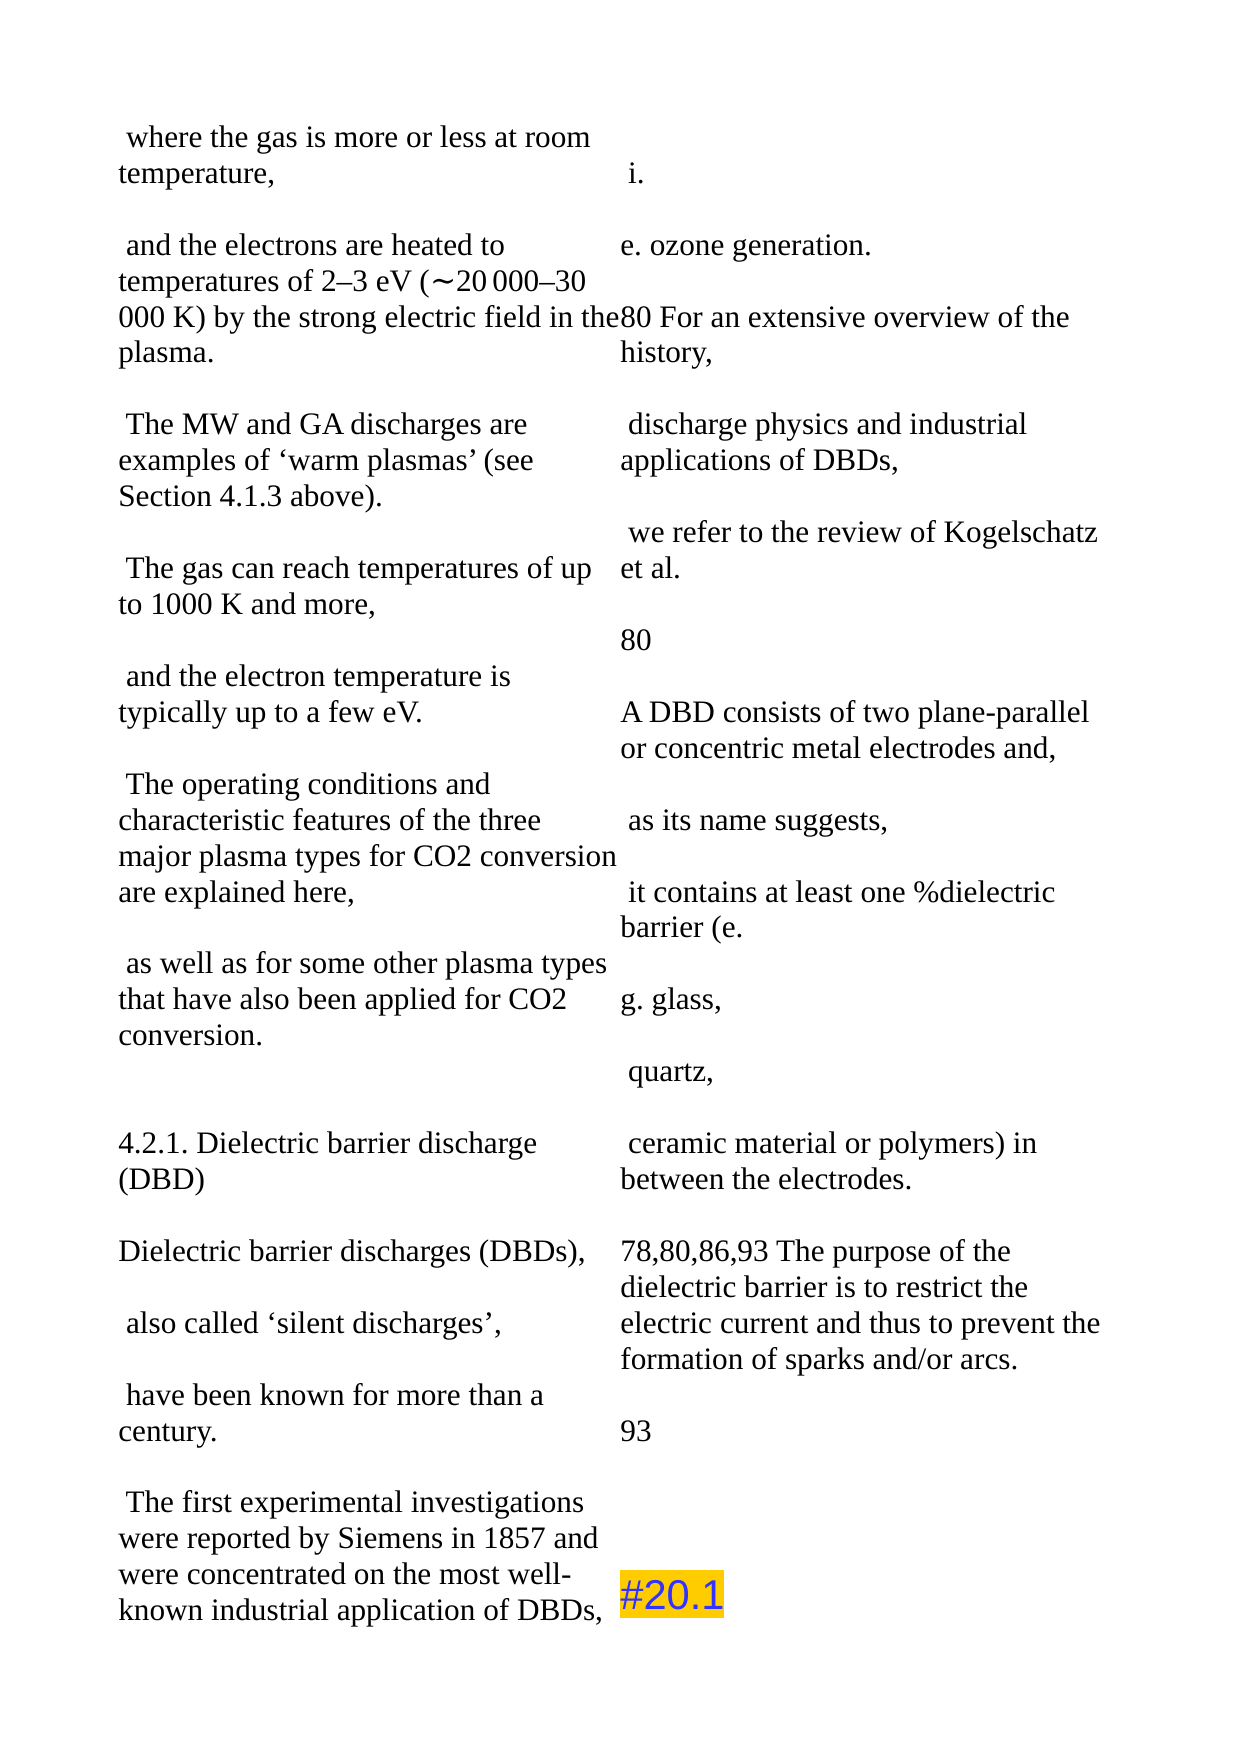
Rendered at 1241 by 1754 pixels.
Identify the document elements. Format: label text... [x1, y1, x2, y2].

text have been known for more than a century. [118, 1376, 620, 1448]
text Dielectric barrier discharges (DBDs), [118, 1232, 620, 1268]
text where the gas is more or less at room temperature, [118, 118, 620, 190]
text we refer to the review of Kogelschatz et al. [620, 513, 1122, 585]
text 80 [620, 621, 1122, 657]
text The gas can reach temperatures of up to 1000 K and more, [118, 549, 620, 621]
text as its name suggests, [620, 801, 1122, 837]
text g. glass, [620, 981, 1122, 1017]
text as well as for some other plasma types that have also been applied for CO2 conversion. [118, 945, 620, 1052]
text 78,80,86,93 The purpose of the dielectric barrier is to restrict the electric current and thus to prevent the formation of sparks and/or arcs. [620, 1232, 1122, 1376]
text i. [620, 154, 1122, 190]
text quartz, [620, 1052, 1122, 1088]
text The operating conditions and characteristic features of the three major plasma types for CO2 conversion are explained here, [118, 765, 620, 909]
text 4.2.1. Dielectric barrier discharge (DBD) [118, 1124, 620, 1196]
text and the electrons are heated to temperatures of 2–3 eV (∼20 000–30 000 K) by the strong electric field in the plasma. [118, 226, 620, 370]
text and the electron temperature is typically up to a few eV. [118, 657, 620, 729]
text The first experimental investigations were reported by Siemens in 1857 and were concentrated on the most well-known industrial application of DBDs, [118, 1484, 620, 1627]
text ceramic material or polymers) in between the electrodes. [620, 1124, 1122, 1196]
text e. ozone generation. [620, 226, 1122, 262]
text A DBD consists of two plane-parallel or concentric metal electrodes and, [620, 693, 1122, 765]
text The MW and GA discharges are examples of ‘warm plasmas’ (see Section 4.1.3 above). [118, 406, 620, 513]
text it contains at least one %dielectric barrier (e. [620, 873, 1122, 945]
text 93 [620, 1412, 1122, 1448]
text discharge physics and industrial applications of DBDs, [620, 406, 1122, 477]
text #20.1 [620, 1570, 1122, 1618]
text also called ‘silent discharges’, [118, 1304, 620, 1340]
text 80 For an extensive overview of the history, [620, 298, 1122, 370]
